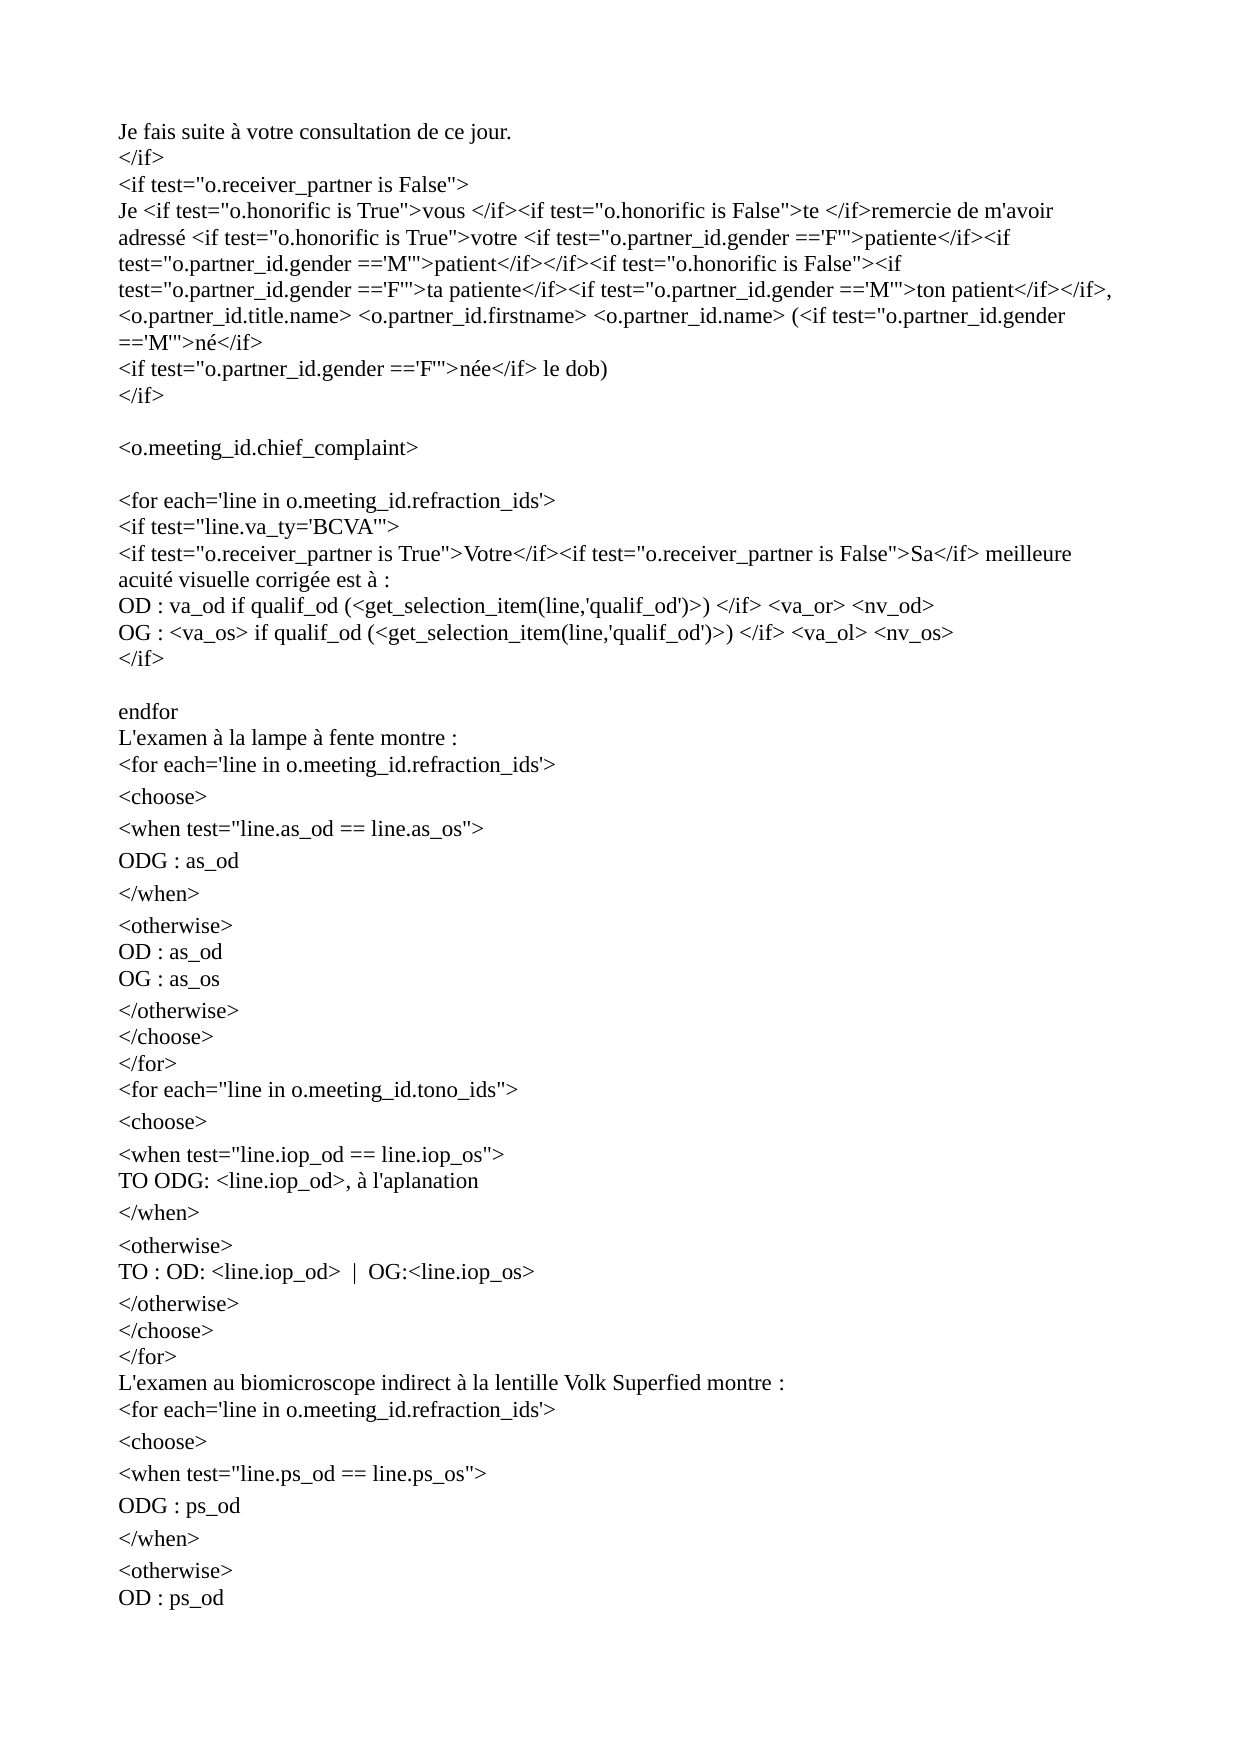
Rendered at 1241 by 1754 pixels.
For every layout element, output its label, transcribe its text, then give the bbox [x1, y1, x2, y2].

text Je fais suite à votre consultation de ce jour. [118, 118, 1122, 144]
text Je <if test="o.honorific is True">vous </if><if test="o.honorific is False">te </if>remercie de m'avoir adressé <if test="o.honorific is True">votre <if test="o.partner_id.gender =='F'">patiente</if><if test="o.partner_id.gender =='M'">patient</if></if><if test="o.honorific is False"><if test="o.partner_id.gender =='F'">ta patiente</if><if test="o.partner_id.gender =='M'">ton patient</if></if>, <o.partner_id.title.name> <o.partner_id.firstname> <o.partner_id.name> (<if test="o.partner_id.gender =='M'">né</if> <if test="o.partner_id.gender =='F'">née</if> le dob) [118, 197, 1122, 382]
text <for each='line in o.meeting_id.refraction_ids'> [118, 487, 1122, 513]
text ODG : ps_od [118, 1493, 1122, 1519]
text </if> [118, 382, 1122, 408]
text <for each="line in o.meeting_id.tono_ids"> [118, 1076, 1122, 1102]
text </when> [118, 880, 1122, 906]
text </when> [118, 1199, 1122, 1226]
text </for> [118, 1343, 1122, 1369]
text TO ODG: <line.iop_od>, à l'aplanation [118, 1167, 1122, 1193]
text <otherwise> [118, 1557, 1122, 1583]
text <if test="line.va_ty='BCVA'"> [118, 513, 1122, 540]
text ODG : as_od [118, 847, 1122, 874]
text <choose> [118, 783, 1122, 809]
text <when test="line.ps_od == line.ps_os"> [118, 1460, 1122, 1487]
text OG : as_os [118, 965, 1122, 991]
text <when test="line.as_od == line.as_os"> [118, 815, 1122, 842]
text </if> [118, 645, 1122, 672]
text </if> [118, 144, 1122, 171]
text </for> [118, 1050, 1122, 1076]
text <o.meeting_id.chief_complaint> [118, 434, 1122, 461]
text L'examen à la lampe à fente montre : [118, 724, 1122, 751]
text </choose> [118, 1023, 1122, 1050]
text <if test="o.receiver_partner is False"> [118, 171, 1122, 197]
text </otherwise> [118, 997, 1122, 1023]
text OD : as_od [118, 938, 1122, 965]
text </when> [118, 1525, 1122, 1551]
text <if test="o.receiver_partner is True">Votre</if><if test="o.receiver_partner is False">Sa</if> meilleure acuité visuelle corrigée est à : [118, 540, 1122, 592]
text OD : ps_od [118, 1583, 1122, 1610]
text endfor [118, 698, 1122, 724]
text <for each='line in o.meeting_id.refraction_ids'> [118, 1396, 1122, 1422]
text L'examen au biomicroscope indirect à la lentille Volk Superfied montre : [118, 1369, 1122, 1396]
text <otherwise> [118, 912, 1122, 938]
text <when test="line.iop_od == line.iop_os"> [118, 1141, 1122, 1167]
text OD : va_od if qualif_od (<get_selection_item(line,'qualif_od')>) </if> <va_or> <nv_od> [118, 592, 1122, 619]
text <choose> [118, 1428, 1122, 1454]
text OG : <va_os> if qualif_od (<get_selection_item(line,'qualif_od')>) </if> <va_ol> <nv_os> [118, 619, 1122, 645]
text TO : OD: <line.iop_od> | OG:<line.iop_os> [118, 1258, 1122, 1284]
text <choose> [118, 1108, 1122, 1135]
text <otherwise> [118, 1232, 1122, 1258]
text </otherwise> [118, 1290, 1122, 1317]
text <for each='line in o.meeting_id.refraction_ids'> [118, 751, 1122, 777]
text </choose> [118, 1317, 1122, 1343]
